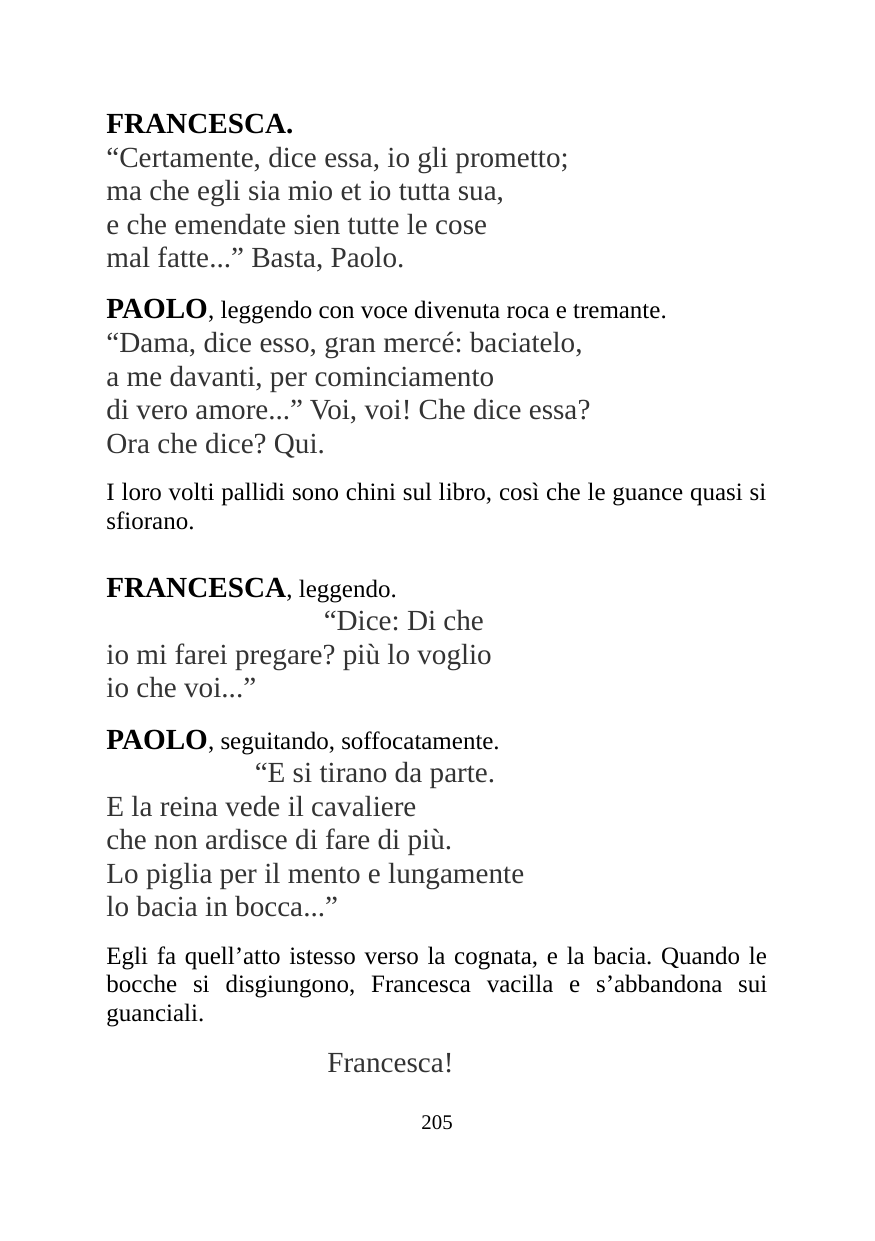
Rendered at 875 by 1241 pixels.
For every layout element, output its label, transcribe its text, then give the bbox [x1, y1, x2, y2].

text FRANCESCA, leggendo. [106, 570, 767, 603]
text “Certamente, dice essa, io gli prometto; ma che egli sia mio et io tutta sua, e che emendate sien tutte le cose mal fatte...” Basta, Paolo. [106, 140, 767, 274]
text Egli fa quell’atto istesso verso la cognata, e la bacia. Quando le bocche si disgiungono, Francesca vacilla e s’abbandona sui guanciali. [106, 941, 767, 1027]
text Francesca! [327, 1045, 767, 1078]
text “E si tirano da parte. [254, 755, 767, 789]
text io mi farei pregare? più lo voglio io che voi...” [106, 637, 767, 704]
text “Dama, dice esso, gran mercé: baciatelo, a me davanti, per cominciamento di vero amore...” Voi, voi! Che dice essa? Ora che dice? Qui. [106, 325, 767, 459]
text “Dice: Di che [323, 603, 767, 637]
text PAOLO, leggendo con voce divenuta roca e tremante. [106, 292, 767, 325]
text E la reina vede il cavaliere che non ardisce di fare di più. Lo piglia per il mento e lungamente lo bacia in bocca...” [106, 789, 767, 923]
text FRANCESCA. [106, 106, 767, 140]
text I loro volti pallidi sono chini sul libro, così che le guance quasi si sfiorano. [106, 477, 767, 534]
text PAOLO, seguitando, soffocatamente. [106, 722, 767, 755]
